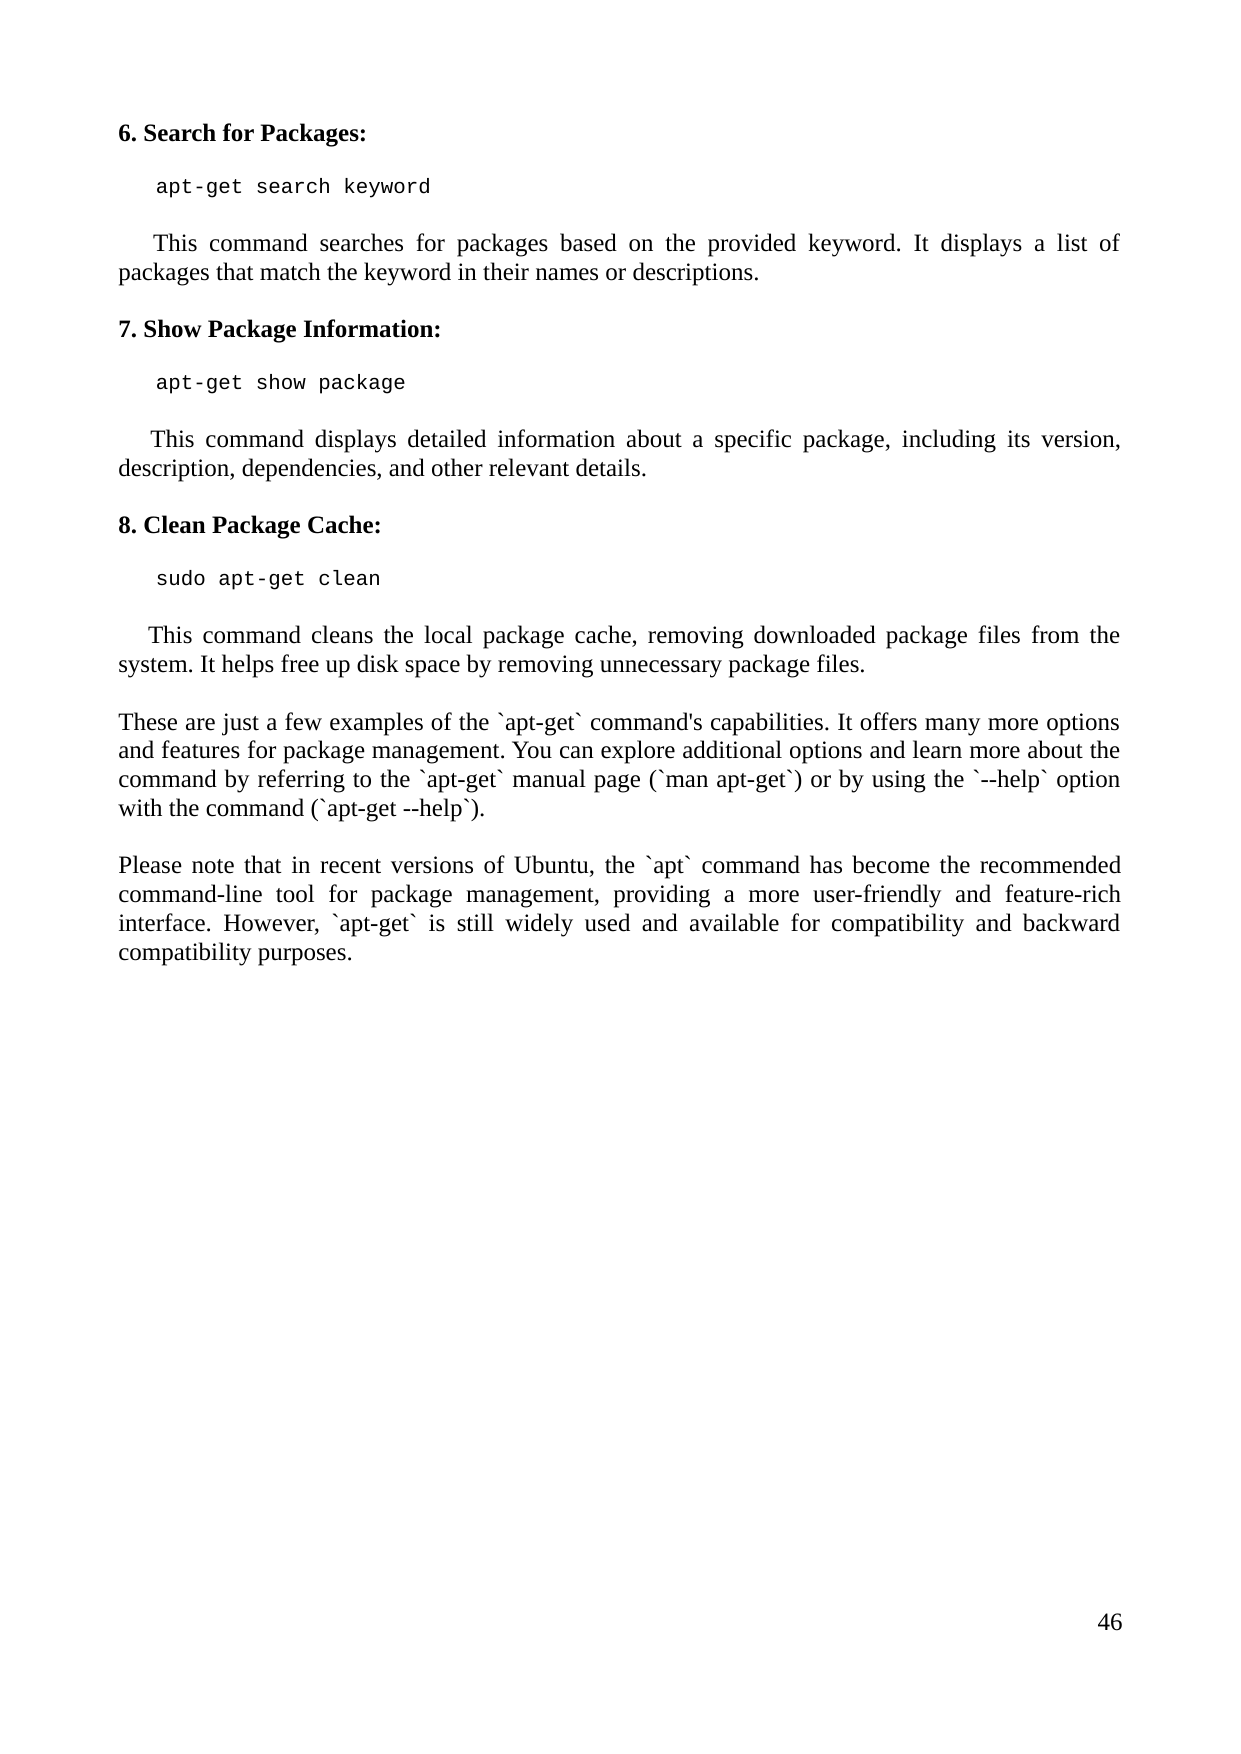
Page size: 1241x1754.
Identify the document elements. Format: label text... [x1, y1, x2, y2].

text Please note that in recent versions of Ubuntu, the `apt` command has become the recommended command-line tool for package management, providing a more user-friendly and feature-rich interface. However, `apt-get` is still widely used and available for compatibility and backward compatibility purposes. [118, 850, 1122, 965]
text This command searches for packages based on the provided keyword. It displays a list of packages that match the keyword in their names or descriptions. [118, 228, 1122, 286]
text apt-get search keyword [118, 176, 1122, 199]
text 7. Show Package Information: [118, 314, 1122, 343]
text sudo apt-get clean [118, 568, 1122, 592]
text These are just a few examples of the `apt-get` command's capabilities. It offers many more options and features for package management. You can explore additional options and learn more about the command by referring to the `apt-get` manual page (`man apt-get`) or by using the `--help` option with the command (`apt-get --help`). [118, 707, 1122, 822]
text 8. Clean Package Cache: [118, 510, 1122, 539]
text 6. Search for Packages: [118, 118, 1122, 147]
text This command displays detailed information about a specific package, including its version, description, dependencies, and other relevant details. [118, 424, 1122, 482]
text This command cleans the local package cache, removing downloaded package files from the system. It helps free up disk space by removing unnecessary package files. [118, 620, 1122, 678]
text apt-get show package [118, 372, 1122, 395]
